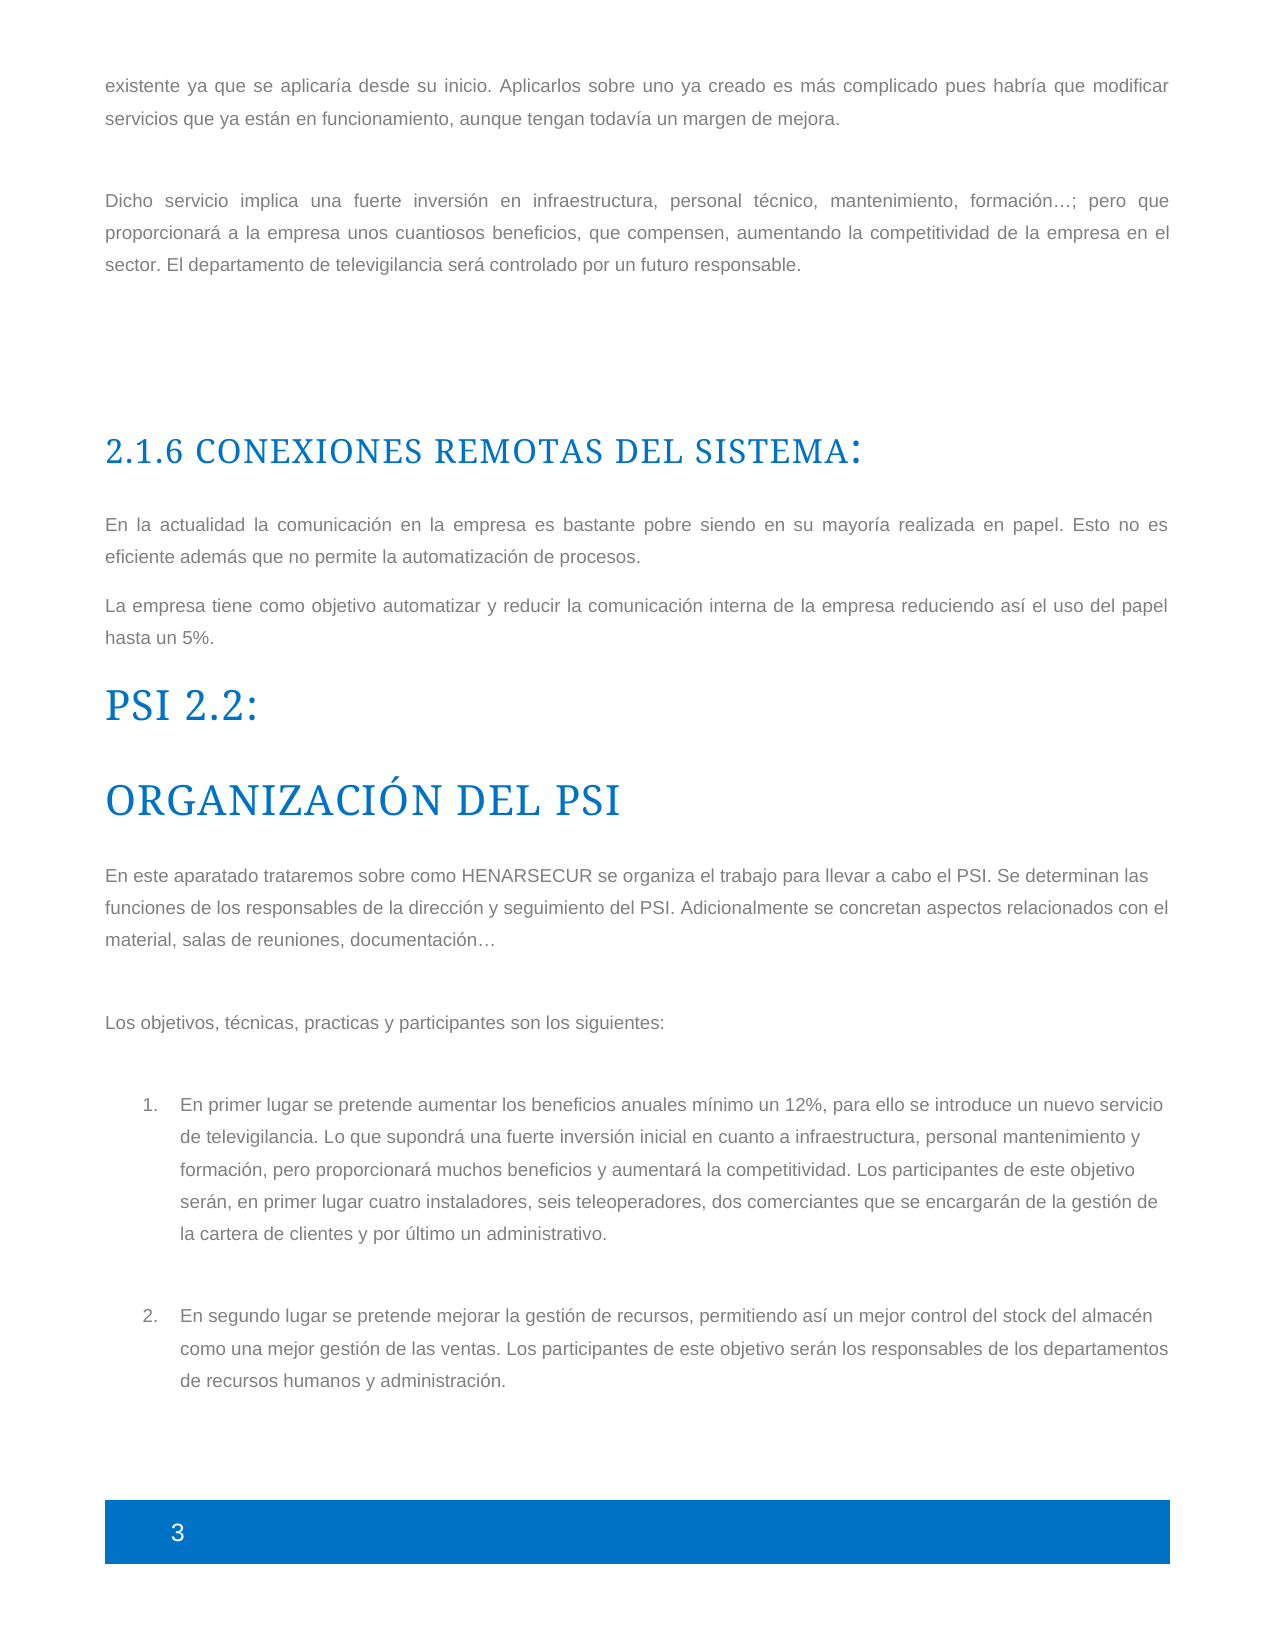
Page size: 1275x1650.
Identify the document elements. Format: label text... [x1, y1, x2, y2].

text existente ya que se aplicaría desde su inicio. Aplicarlos sobre uno ya creado es más complicado pues habría que modificar servicios que ya están en funcionamiento, aunque tengan todavía un margen de mejora. [105, 75, 1170, 129]
text La empresa tiene como objetivo automatizar y reducir la comunicación interna de la empresa reduciendo así el uso del papel hasta un 5%. [105, 595, 1170, 649]
text Los objetivos, técnicas, practicas y participantes son los siguientes: [105, 1012, 1170, 1033]
text Dicho servicio implica una fuerte inversión en infraestructura, personal técnico, mantenimiento, formación…; pero que proporcionará a la empresa unos cuantiosos beneficios, que compensen, aumentando la competitividad de la empresa en el sector. El departamento de televigilancia será controlado por un futuro responsable. [105, 189, 1170, 276]
text En este aparatado trataremos sobre como HENARSECUR se organiza el trabajo para llevar a cabo el PSI. Se determinan las funciones de los responsables de la dirección y seguimiento del PSI. Adicionalmente se concretan aspectos relacionados con el material, salas de reuniones, documentación… [105, 865, 1170, 951]
list En segundo lugar se pretende mejorar la gestión de recursos, permitiendo así un mejor control del stock del almacén como una mejor gestión de las ventas. Los participantes de este objetivo serán los responsables de los departamentos de recursos humanos y administración. [142, 1305, 1170, 1391]
list En primer lugar se pretende aumentar los beneficios anuales mínimo un 12%, para ello se introduce un nuevo servicio de televigilancia. Lo que supondrá una fuerte inversión inicial en cuanto a infraestructura, personal mantenimiento y formación, pero proporcionará muchos beneficios y aumentará la competitividad. Los participantes de este objetivo serán, en primer lugar cuatro instaladores, seis teleoperadores, dos comerciantes que se encargarán de la gestión de la cartera de clientes y por último un administrativo. [142, 1094, 1170, 1244]
text En la actualidad la comunicación en la empresa es bastante pobre siendo en su mayoría realizada en papel. Esto no es eficiente además que no permite la automatización de procesos. [105, 514, 1170, 567]
subtitle 2.1.6 CONEXIONES REMOTAS DEL SISTEMA: [105, 419, 1170, 476]
subtitle PSI 2.2: [105, 676, 1170, 733]
subtitle organización del psi [105, 770, 1170, 827]
